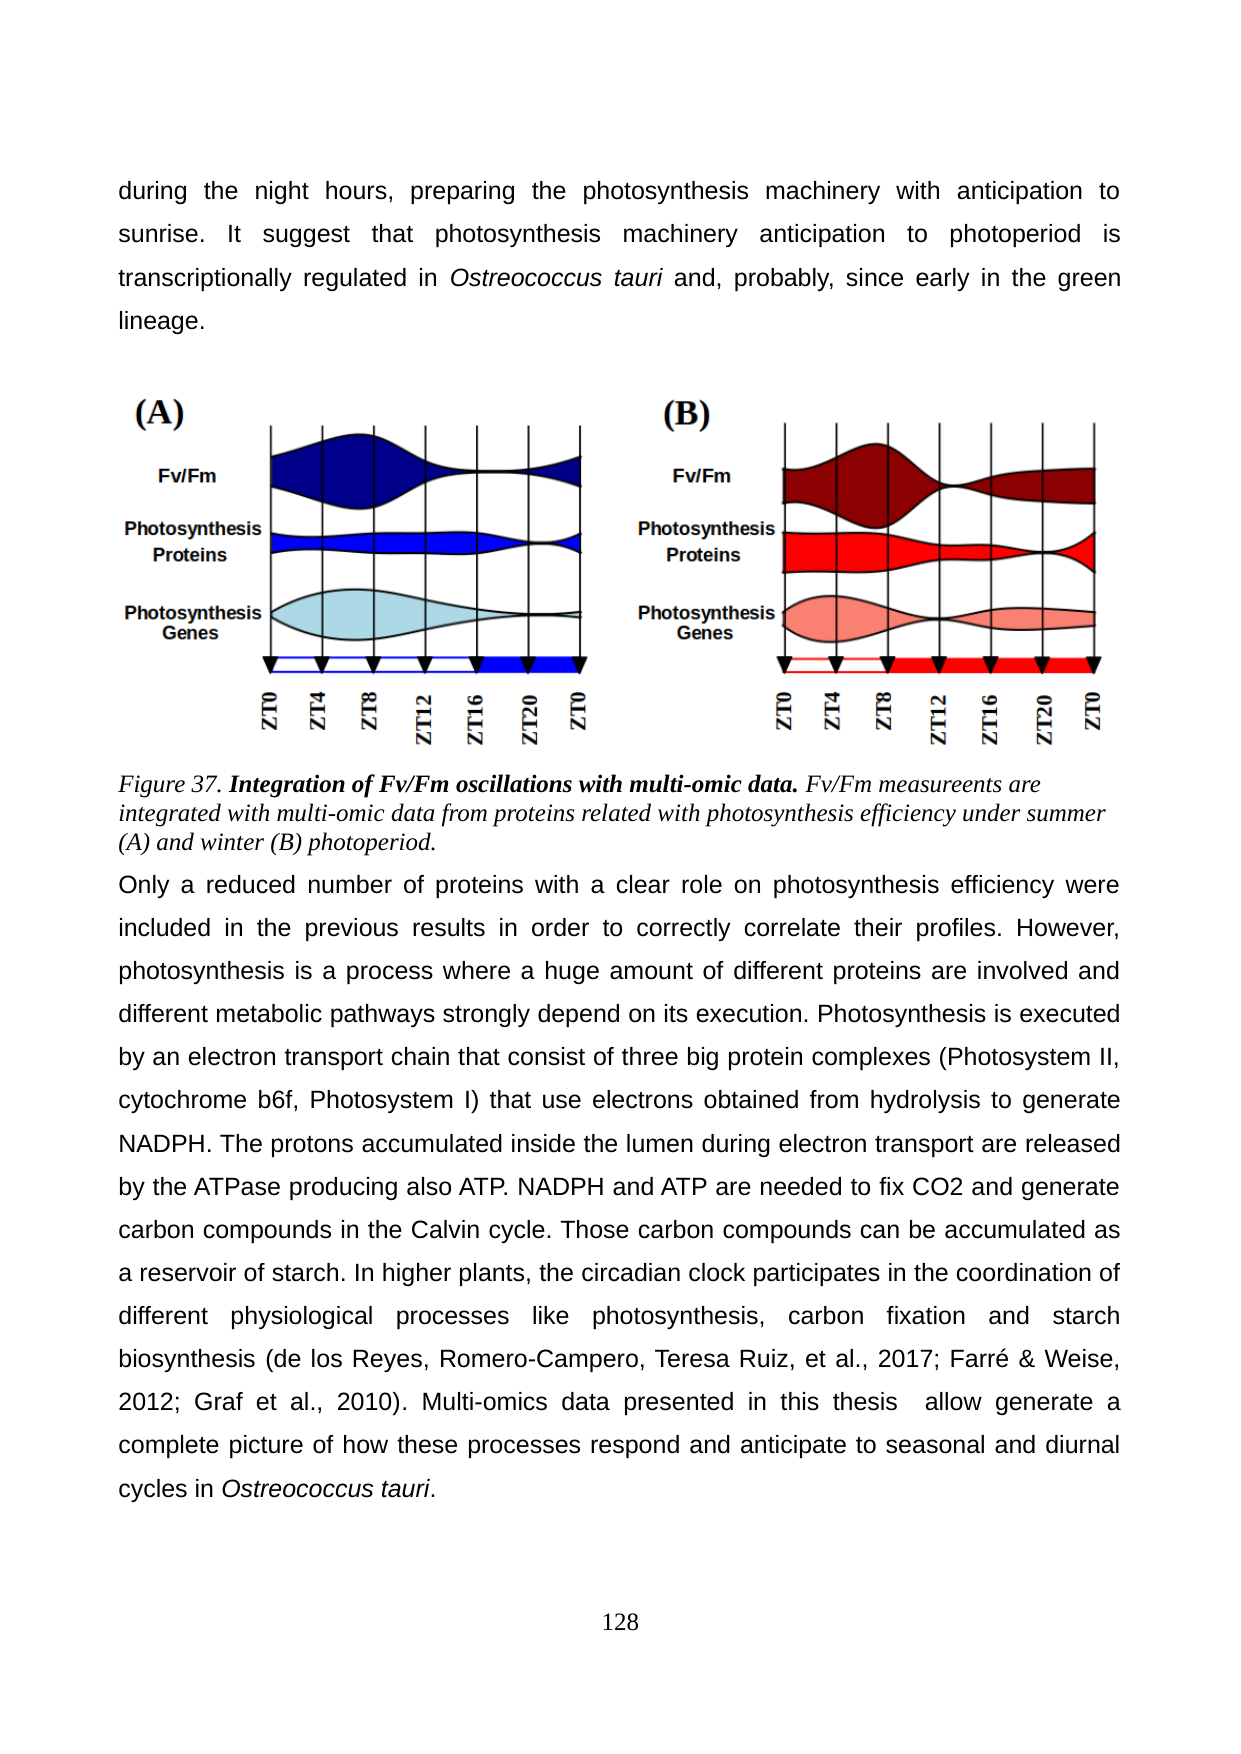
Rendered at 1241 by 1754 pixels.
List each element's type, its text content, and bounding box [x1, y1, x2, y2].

text Only a reduced number of proteins with a clear role on photosynthesis efficiency were included in the previous results in order to correctly correlate their profiles. However, photosynthesis is a process where a huge amount of different proteins are involved and different metabolic pathways strongly depend on its execution. Photosynthesis is executed by an electron transport chain that consist of three big protein complexes (Photosystem II, cytochrome b6f, Photosystem I) that use electrons obtained from hydrolysis to generate NADPH. The protons accumulated inside the lumen during electron transport are released by the ATPase producing also ATP. NADPH and ATP are needed to fix CO2 and generate carbon compounds in the Calvin cycle. Those carbon compounds can be accumulated as a reservoir of starch. In higher plants, the circadian clock participates in the coordination of different physiological processes like photosynthesis, carbon fixation and starch biosynthesis (de los Reyes, Romero-Campero, Teresa Ruiz, et al., 2017; Farré & Weise, 2012; Graf et al., 2010)⁠. Multi-omics data presented in this thesis allow generate a complete picture of how these processes respond and anticipate to seasonal and diurnal cycles in Ostreococcus tauri. [118, 856, 1122, 1502]
text during the night hours, preparing the photosynthesis machinery with anticipation to sunrise. It suggest that photosynthesis machinery anticipation to photoperiod is transcriptionally regulated in Ostreococcus tauri and, probably, since early in the green lineage. [118, 176, 1122, 334]
text Figure 37. Integration of Fv/Fm oscillations with multi-omic data. Fv/Fm measureents are integrated with multi-omic data from proteins related with photosynthesis efficiency under summer (A) and winter (B) photoperiod. [118, 770, 1122, 856]
picture [118, 376, 1123, 770]
